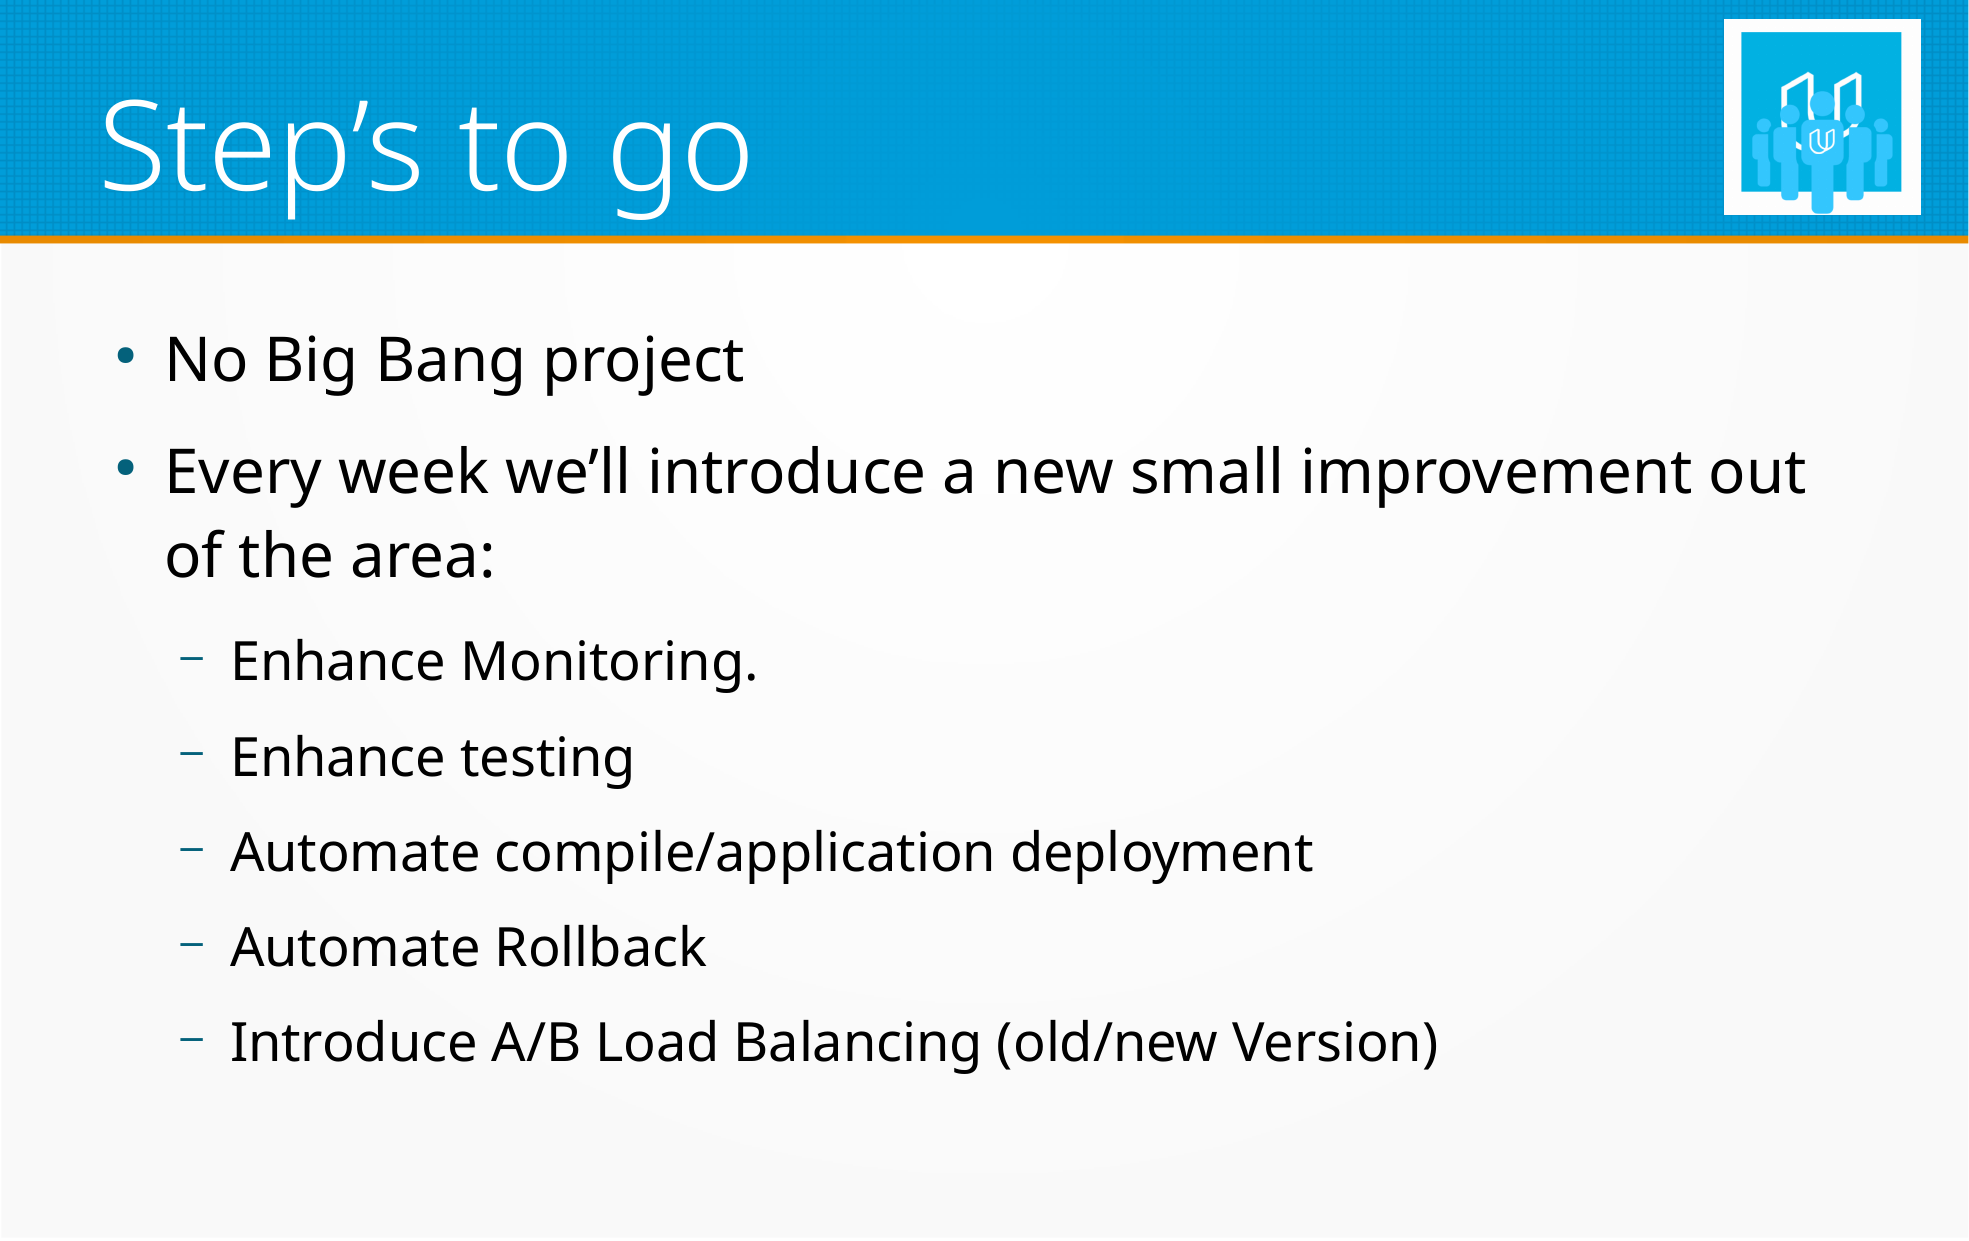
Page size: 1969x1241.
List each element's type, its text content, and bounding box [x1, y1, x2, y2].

picture [1725, 20, 1920, 214]
picture [0, 236, 1969, 1241]
list No Big Bang project Every week we’ll introduce a new small improvement out of the area: Enhance Monitoring. Enhance testing Automate compile/application deployment Automate Rollback Introduce A/B Load Balancing (old/new Version) [98, 315, 1861, 1081]
title Step’s to go [98, 19, 1870, 227]
